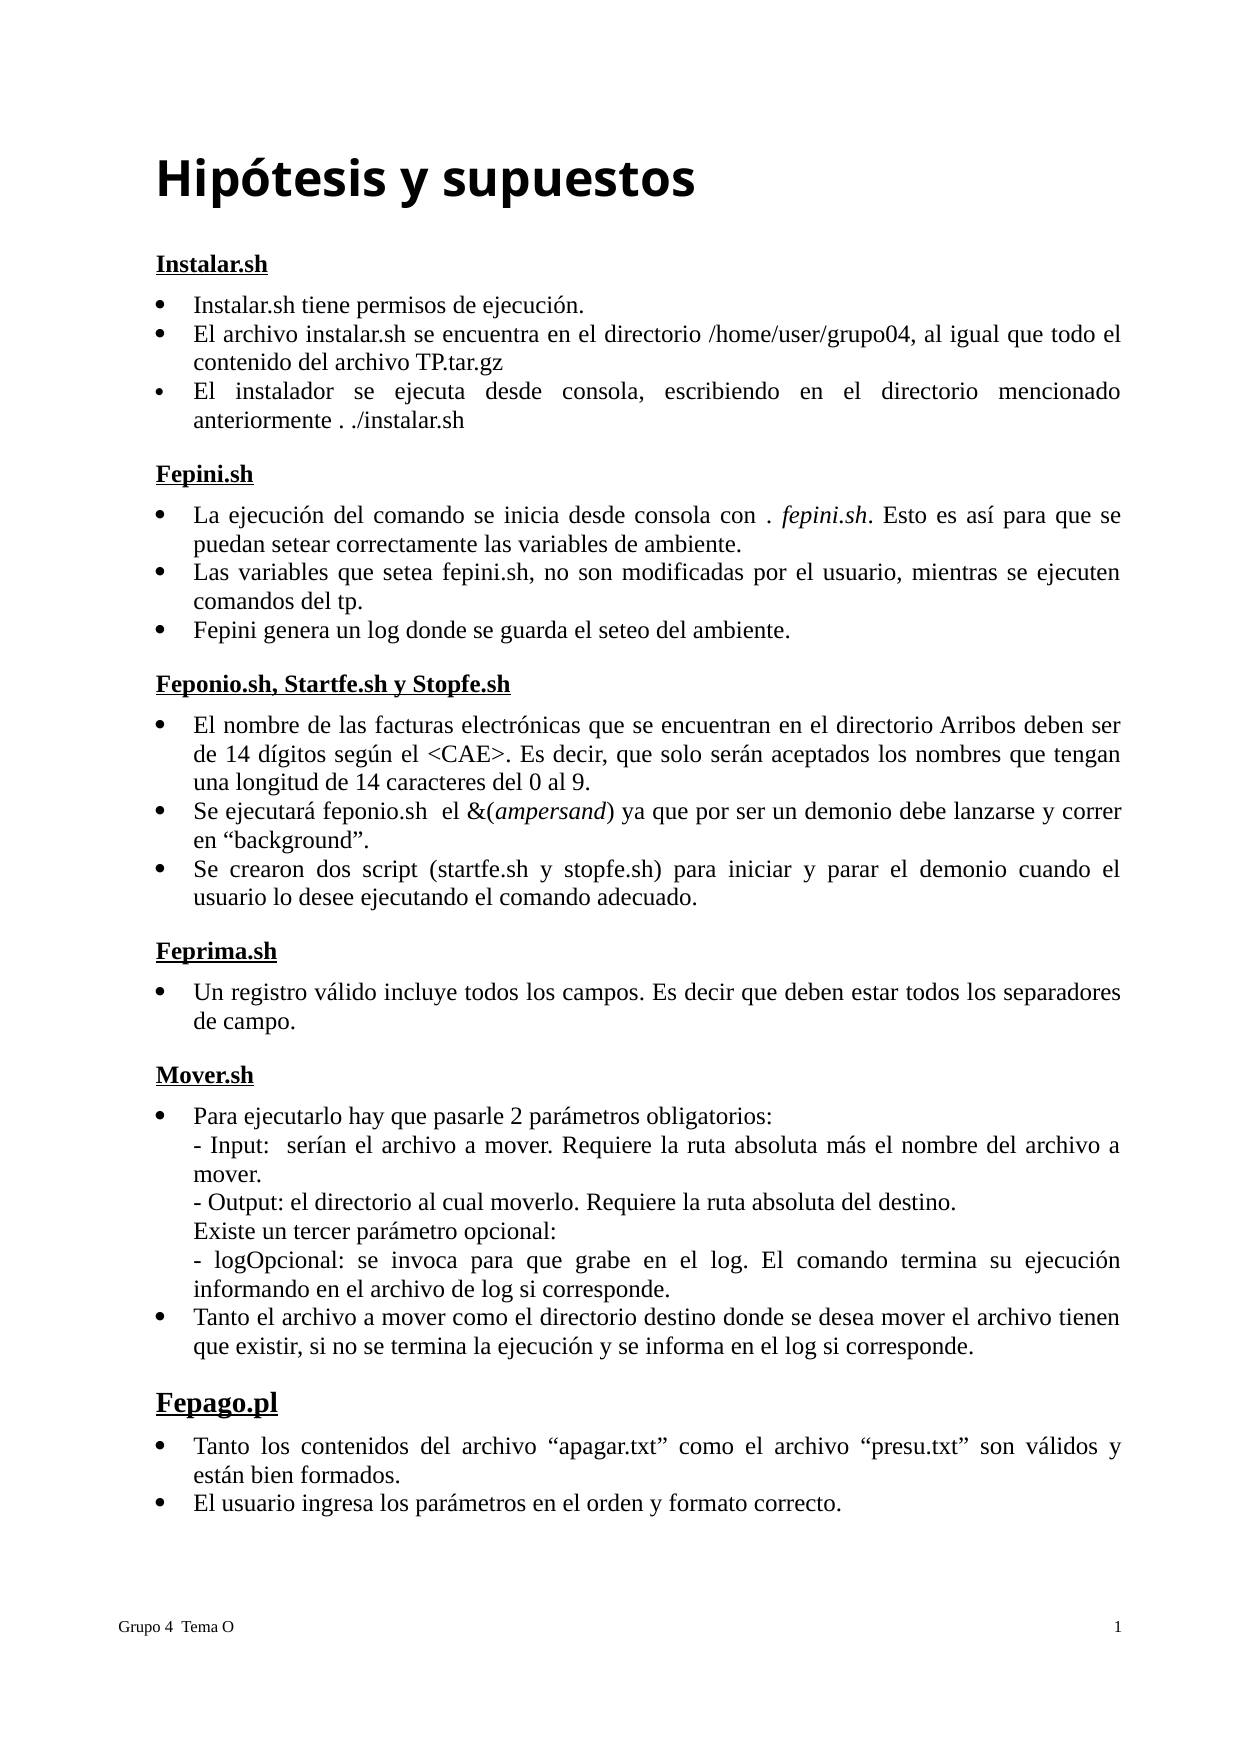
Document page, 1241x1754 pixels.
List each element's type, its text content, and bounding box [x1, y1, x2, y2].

list Se ejecutará feponio.sh el &(ampersand) ya que por ser un demonio debe lanzarse y correr en “background”. [156, 796, 1122, 854]
subtitle Fepini.sh [156, 459, 1122, 487]
list Fepini genera un log donde se guarda el seteo del ambiente. [156, 615, 1122, 644]
list El instalador se ejecuta desde consola, escribiendo en el directorio mencionado anteriormente . ./instalar.sh [156, 376, 1122, 434]
list - logOpcional: se invoca para que grabe en el log. El comando termina su ejecución informando en el archivo de log si corresponde. [156, 1245, 1122, 1302]
list La ejecución del comando se inicia desde consola con . fepini.sh. Esto es así para que se puedan setear correctamente las variables de ambiente. [156, 500, 1122, 557]
subtitle Instalar.sh [156, 249, 1122, 277]
list Tanto los contenidos del archivo “apagar.txt” como el archivo “presu.txt” son válidos y están bien formados. [156, 1431, 1122, 1488]
subtitle Feprima.sh [156, 936, 1122, 965]
list El nombre de las facturas electrónicas que se encuentran en el directorio Arribos deben ser de 14 dígitos según el <CAE>. Es decir, que solo serán aceptados los nombres que tengan una longitud de 14 caracteres del 0 al 9. [156, 710, 1122, 796]
list Un registro válido incluye todos los campos. Es decir que deben estar todos los separadores de campo. [156, 977, 1122, 1035]
list El usuario ingresa los parámetros en el orden y formato correcto. [156, 1488, 1122, 1517]
subtitle Hipótesis y supuestos [156, 143, 1122, 211]
subtitle Feponio.sh, Startfe.sh y Stopfe.sh [156, 669, 1122, 697]
list Las variables que setea fepini.sh, no son modificadas por el usuario, mientras se ejecuten comandos del tp. [156, 557, 1122, 615]
subtitle Mover.sh [156, 1060, 1122, 1089]
list - Input: serían el archivo a mover. Requiere la ruta absoluta más el nombre del archivo a mover. [156, 1130, 1122, 1187]
list Tanto el archivo a mover como el directorio destino donde se desea mover el archivo tienen que existir, si no se termina la ejecución y se informa en el log si corresponde. [156, 1302, 1122, 1360]
list Se crearon dos script (startfe.sh y stopfe.sh) para iniciar y parar el demonio cuando el usuario lo desee ejecutando el comando adecuado. [156, 854, 1122, 911]
subtitle Fepago.pl [156, 1385, 1122, 1418]
list Para ejecutarlo hay que pasarle 2 parámetros obligatorios: [156, 1101, 1122, 1130]
list - Output: el directorio al cual moverlo. Requiere la ruta absoluta del destino. [156, 1187, 1122, 1216]
list El archivo instalar.sh se encuentra en el directorio /home/user/grupo04, al igual que todo el contenido del archivo TP.tar.gz [156, 319, 1122, 376]
list Instalar.sh tiene permisos de ejecución. [156, 290, 1122, 319]
list Existe un tercer parámetro opcional: [156, 1216, 1122, 1245]
